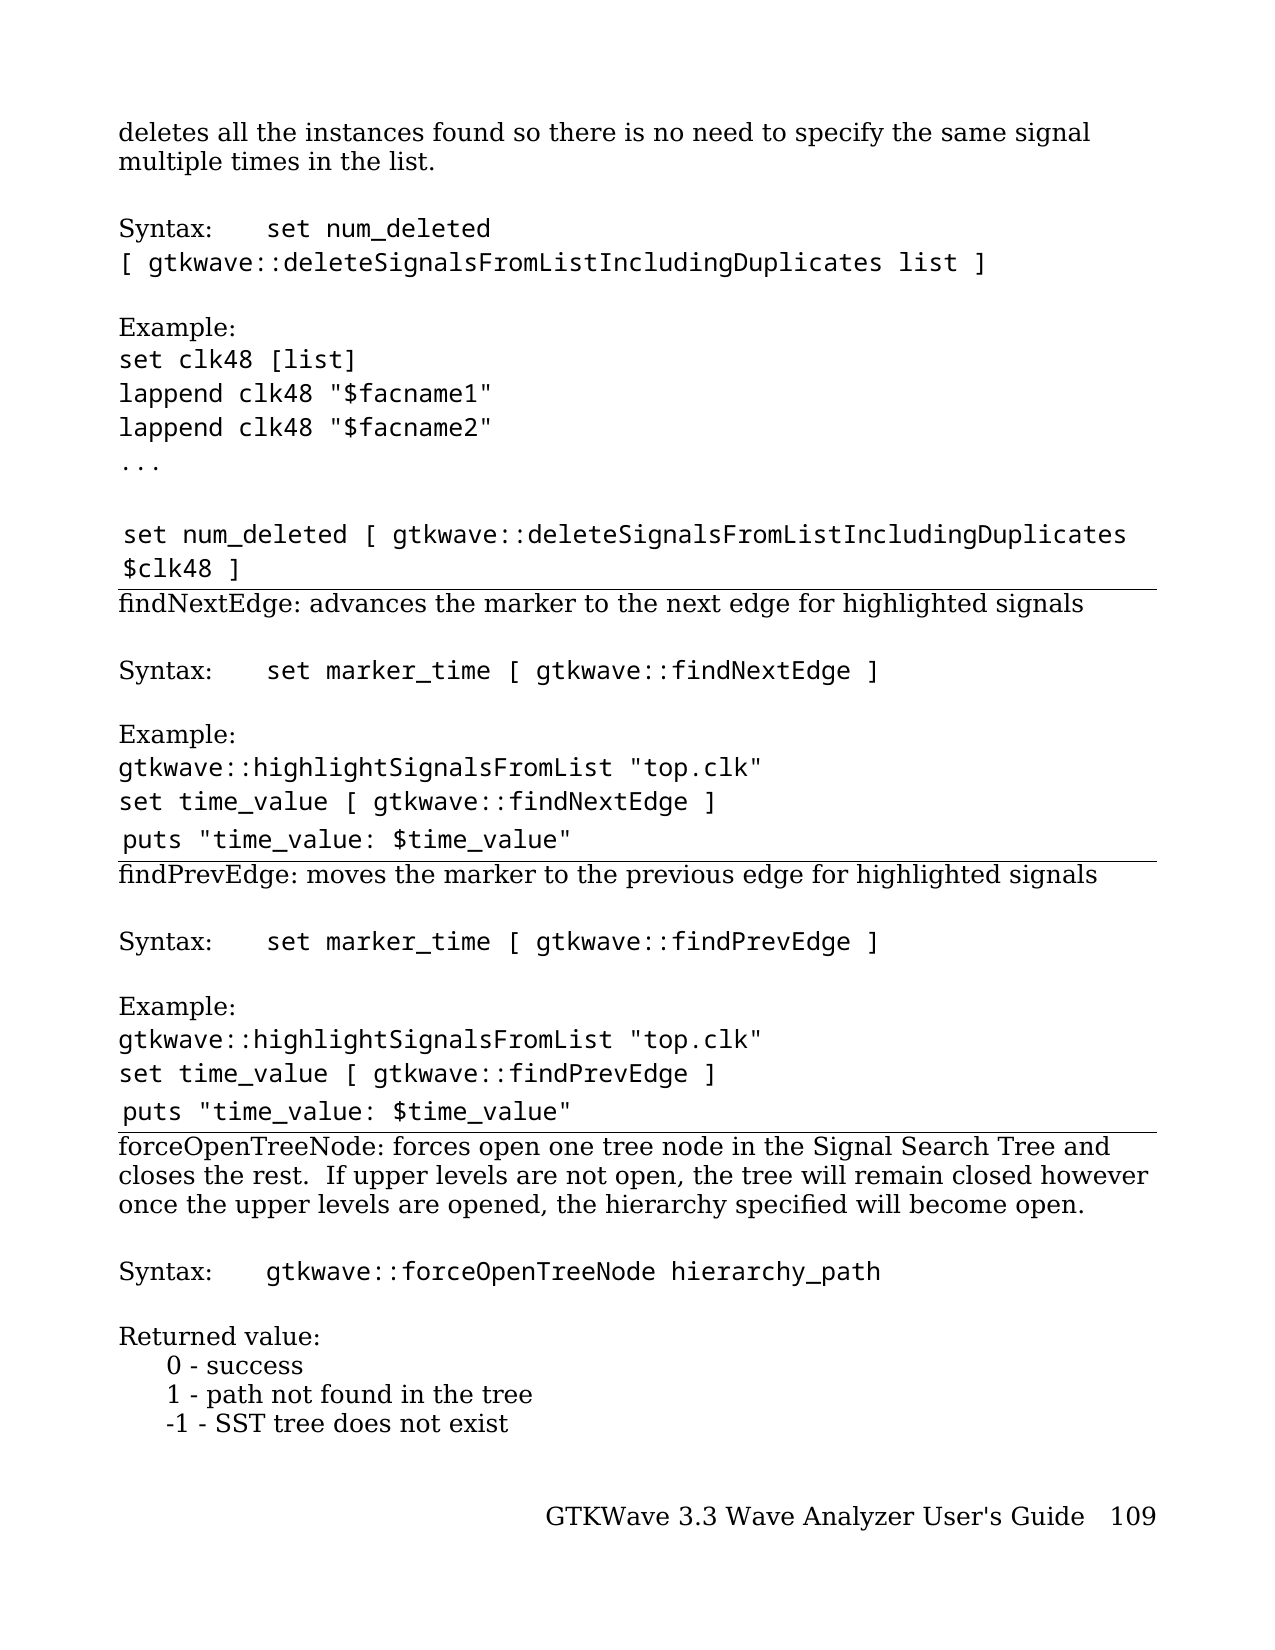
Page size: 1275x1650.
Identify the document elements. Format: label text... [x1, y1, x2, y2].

text gtkwave::highlightSignalsFromList "top.clk" [118, 750, 1157, 784]
text Syntax: set marker_time [ gtkwave::findPrevEdge ] [118, 924, 1157, 958]
text Syntax: set marker_time [ gtkwave::findNextEdge ] [118, 652, 1157, 686]
text gtkwave::highlightSignalsFromList "top.clk" [118, 1021, 1157, 1055]
text Syntax: set num_deleted [ gtkwave::deleteSignalsFromListIncludingDuplicates list ] [118, 211, 1157, 279]
text Syntax: gtkwave::forceOpenTreeNode hierarchy_path [118, 1254, 1157, 1288]
text ... [118, 444, 1157, 478]
text 0 - success [118, 1351, 1157, 1380]
text forceOpenTreeNode: forces open one tree node in the Signal Search Tree and closes the rest. If upper levels are not open, the tree will remain closed however once the upper levels are opened, the hierarchy specified will become open. [118, 1133, 1157, 1220]
text deletes all the instances found so there is no need to specify the same signal multiple times in the list. [118, 118, 1157, 176]
text puts "time_value: $time_value" [118, 818, 1157, 861]
text lappend clk48 "$facname1" [118, 376, 1157, 410]
text Example: [118, 992, 1157, 1021]
text set time_value [ gtkwave::findNextEdge ] [118, 784, 1157, 818]
text set time_value [ gtkwave::findPrevEdge ] [118, 1055, 1157, 1089]
text -1 - SST tree does not exist [118, 1409, 1157, 1439]
text puts "time_value: $time_value" [118, 1089, 1157, 1132]
text set clk48 [list] [118, 342, 1157, 376]
text Example: [118, 721, 1157, 750]
text Example: [118, 313, 1157, 342]
text findPrevEdge: moves the marker to the previous edge for highlighted signals [118, 862, 1157, 890]
text findNextEdge: advances the marker to the next edge for highlighted signals [118, 590, 1157, 618]
text lappend clk48 "$facname2" [118, 410, 1157, 444]
text 1 - path not found in the tree [118, 1380, 1157, 1409]
text set num_deleted [ gtkwave::deleteSignalsFromListIncludingDuplicates $clk48 ] [118, 512, 1157, 589]
text Returned value: [118, 1322, 1157, 1351]
